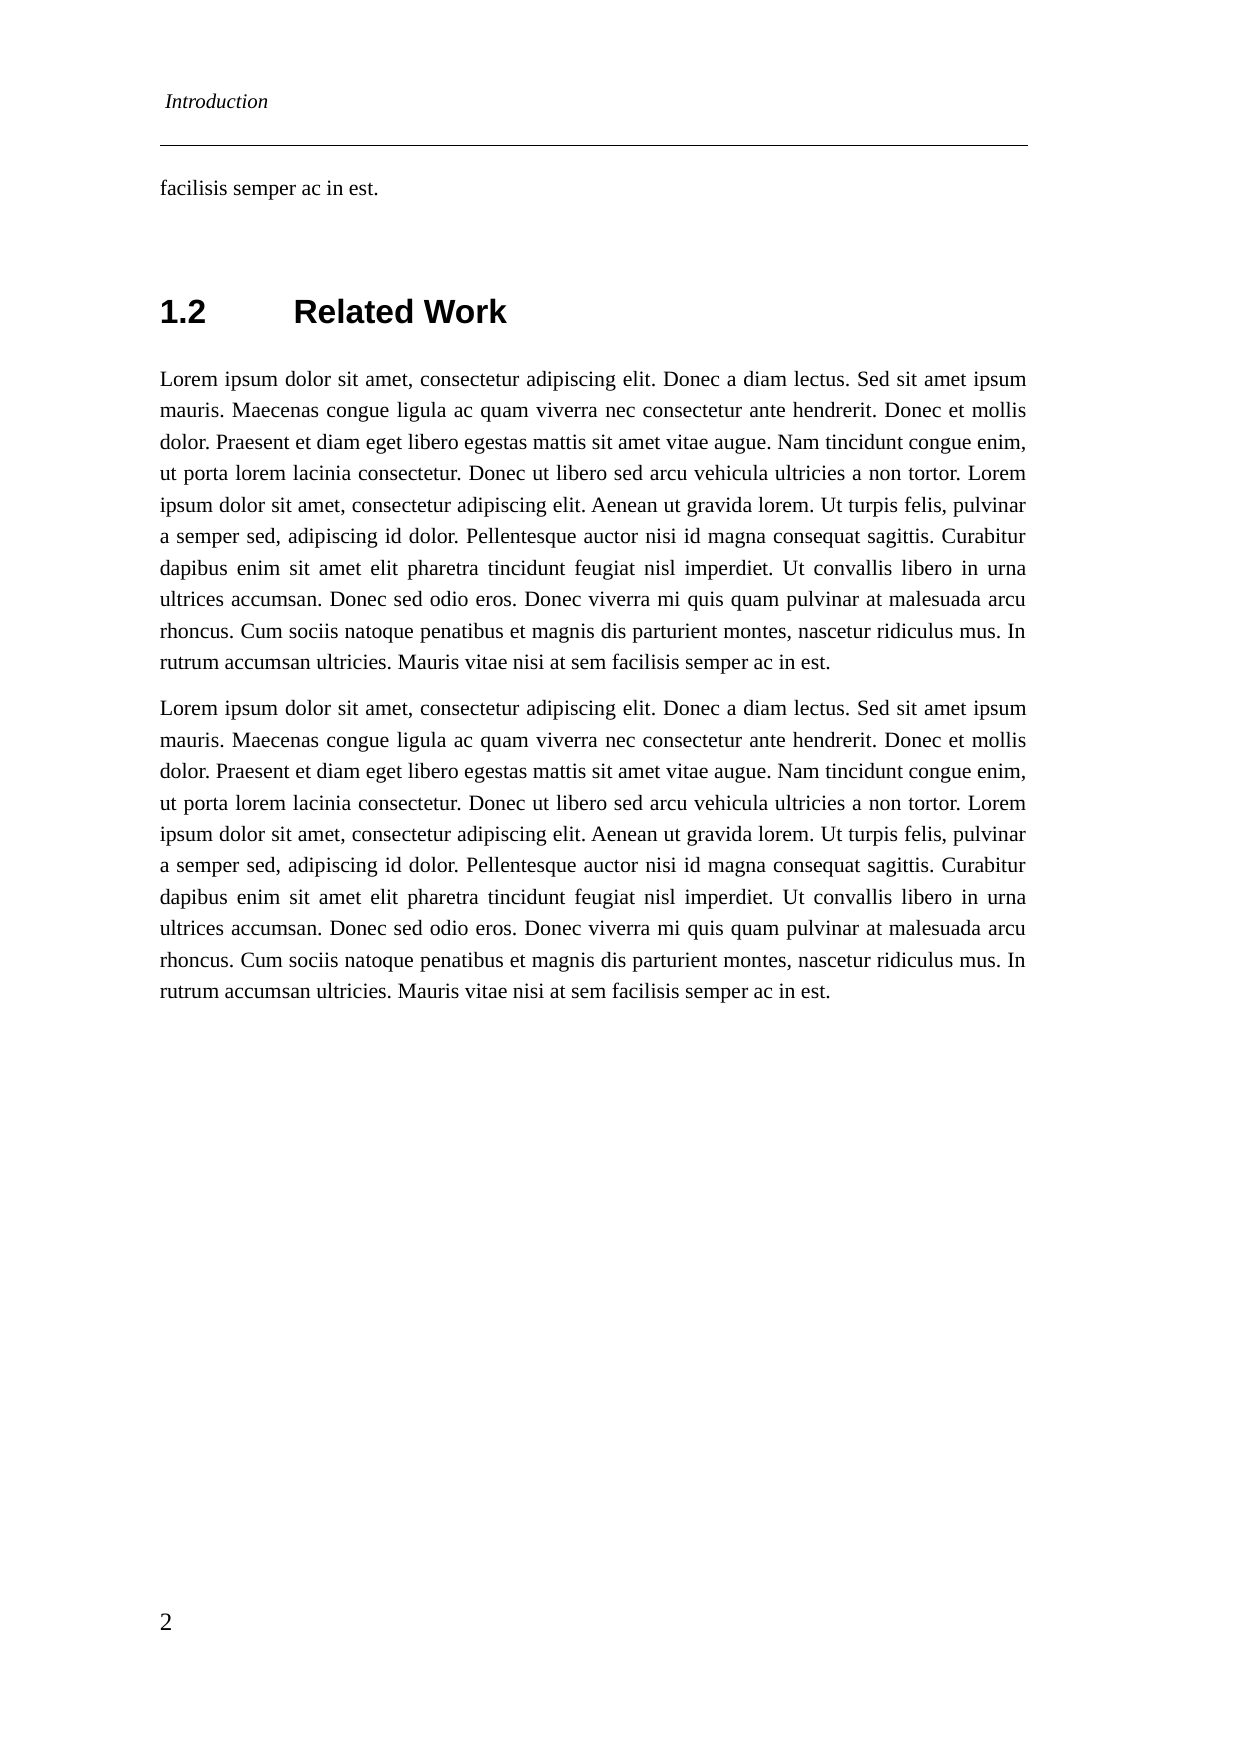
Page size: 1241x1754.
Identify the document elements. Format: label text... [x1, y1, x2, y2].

subtitle Related Work [159, 292, 1028, 331]
text Lorem ipsum dolor sit amet, consectetur adipiscing elit. Donec a diam lectus. Sed sit amet ipsum mauris. Maecenas congue ligula ac quam viverra nec consectetur ante hendrerit. Donec et mollis dolor. Praesent et diam eget libero egestas mattis sit amet vitae augue. Nam tincidunt congue enim, ut porta lorem lacinia consectetur. Donec ut libero sed arcu vehicula ultricies a non tortor. Lorem ipsum dolor sit amet, consectetur adipiscing elit. Aenean ut gravida lorem. Ut turpis felis, pulvinar a semper sed, adipiscing id dolor. Pellentesque auctor nisi id magna consequat sagittis. Curabitur dapibus enim sit amet elit pharetra tincidunt feugiat nisl imperdiet. Ut convallis libero in urna ultrices accumsan. Donec sed odio eros. Donec viverra mi quis quam pulvinar at malesuada arcu rhoncus. Cum sociis natoque penatibus et magnis dis parturient montes, nascetur ridiculus mus. In rutrum accumsan ultricies. Mauris vitae nisi at sem facilisis semper ac in est. [159, 695, 1028, 1003]
text facilisis semper ac in est. [159, 175, 1028, 200]
text Lorem ipsum dolor sit amet, consectetur adipiscing elit. Donec a diam lectus. Sed sit amet ipsum mauris. Maecenas congue ligula ac quam viverra nec consectetur ante hendrerit. Donec et mollis dolor. Praesent et diam eget libero egestas mattis sit amet vitae augue. Nam tincidunt congue enim, ut porta lorem lacinia consectetur. Donec ut libero sed arcu vehicula ultricies a non tortor. Lorem ipsum dolor sit amet, consectetur adipiscing elit. Aenean ut gravida lorem. Ut turpis felis, pulvinar a semper sed, adipiscing id dolor. Pellentesque auctor nisi id magna consequat sagittis. Curabitur dapibus enim sit amet elit pharetra tincidunt feugiat nisl imperdiet. Ut convallis libero in urna ultrices accumsan. Donec sed odio eros. Donec viverra mi quis quam pulvinar at malesuada arcu rhoncus. Cum sociis natoque penatibus et magnis dis parturient montes, nascetur ridiculus mus. In rutrum accumsan ultricies. Mauris vitae nisi at sem facilisis semper ac in est. [159, 366, 1028, 674]
